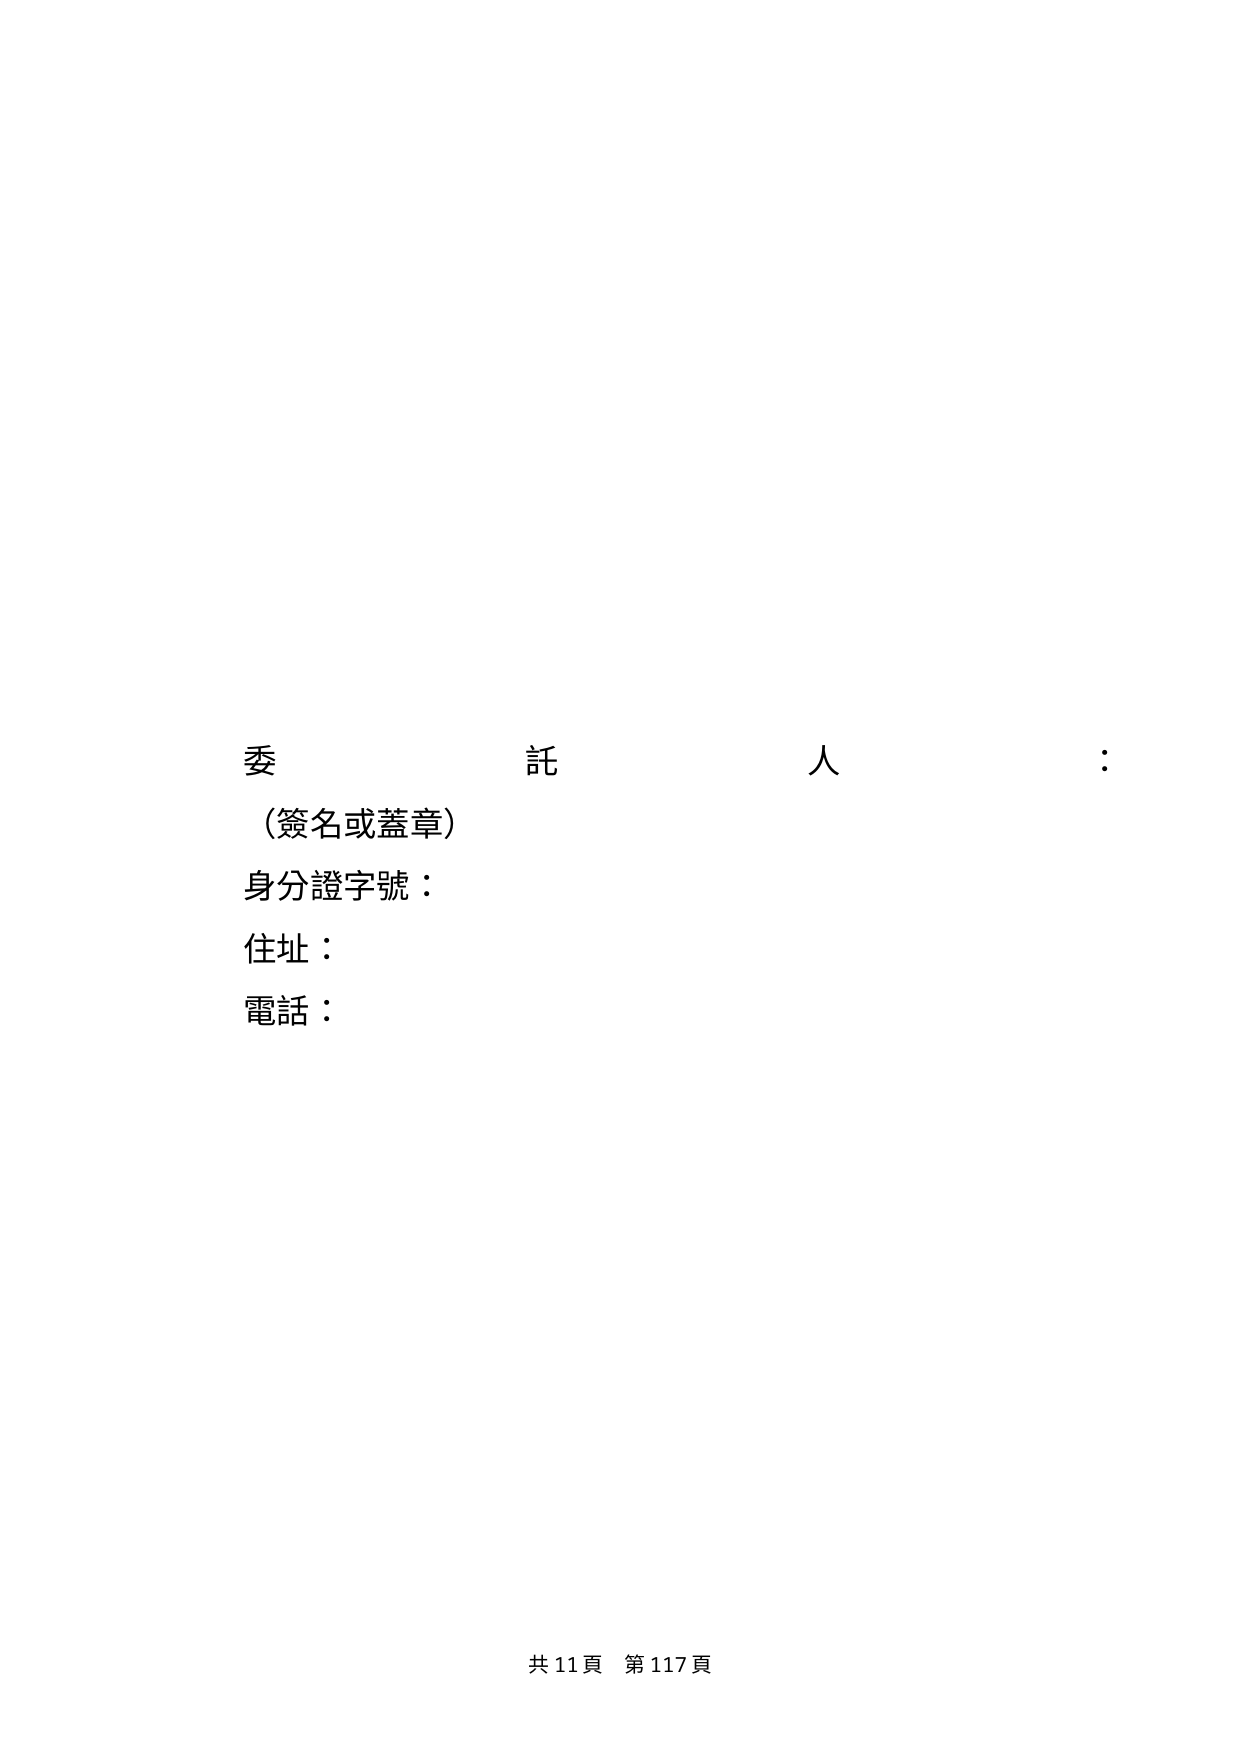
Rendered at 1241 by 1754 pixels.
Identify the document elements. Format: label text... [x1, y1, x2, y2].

text 身分證字號： [243, 843, 1122, 905]
text 住址： [243, 905, 1122, 968]
text 委託人： （簽名或蓋章） [243, 718, 1122, 843]
text 電話： [243, 968, 1122, 1030]
